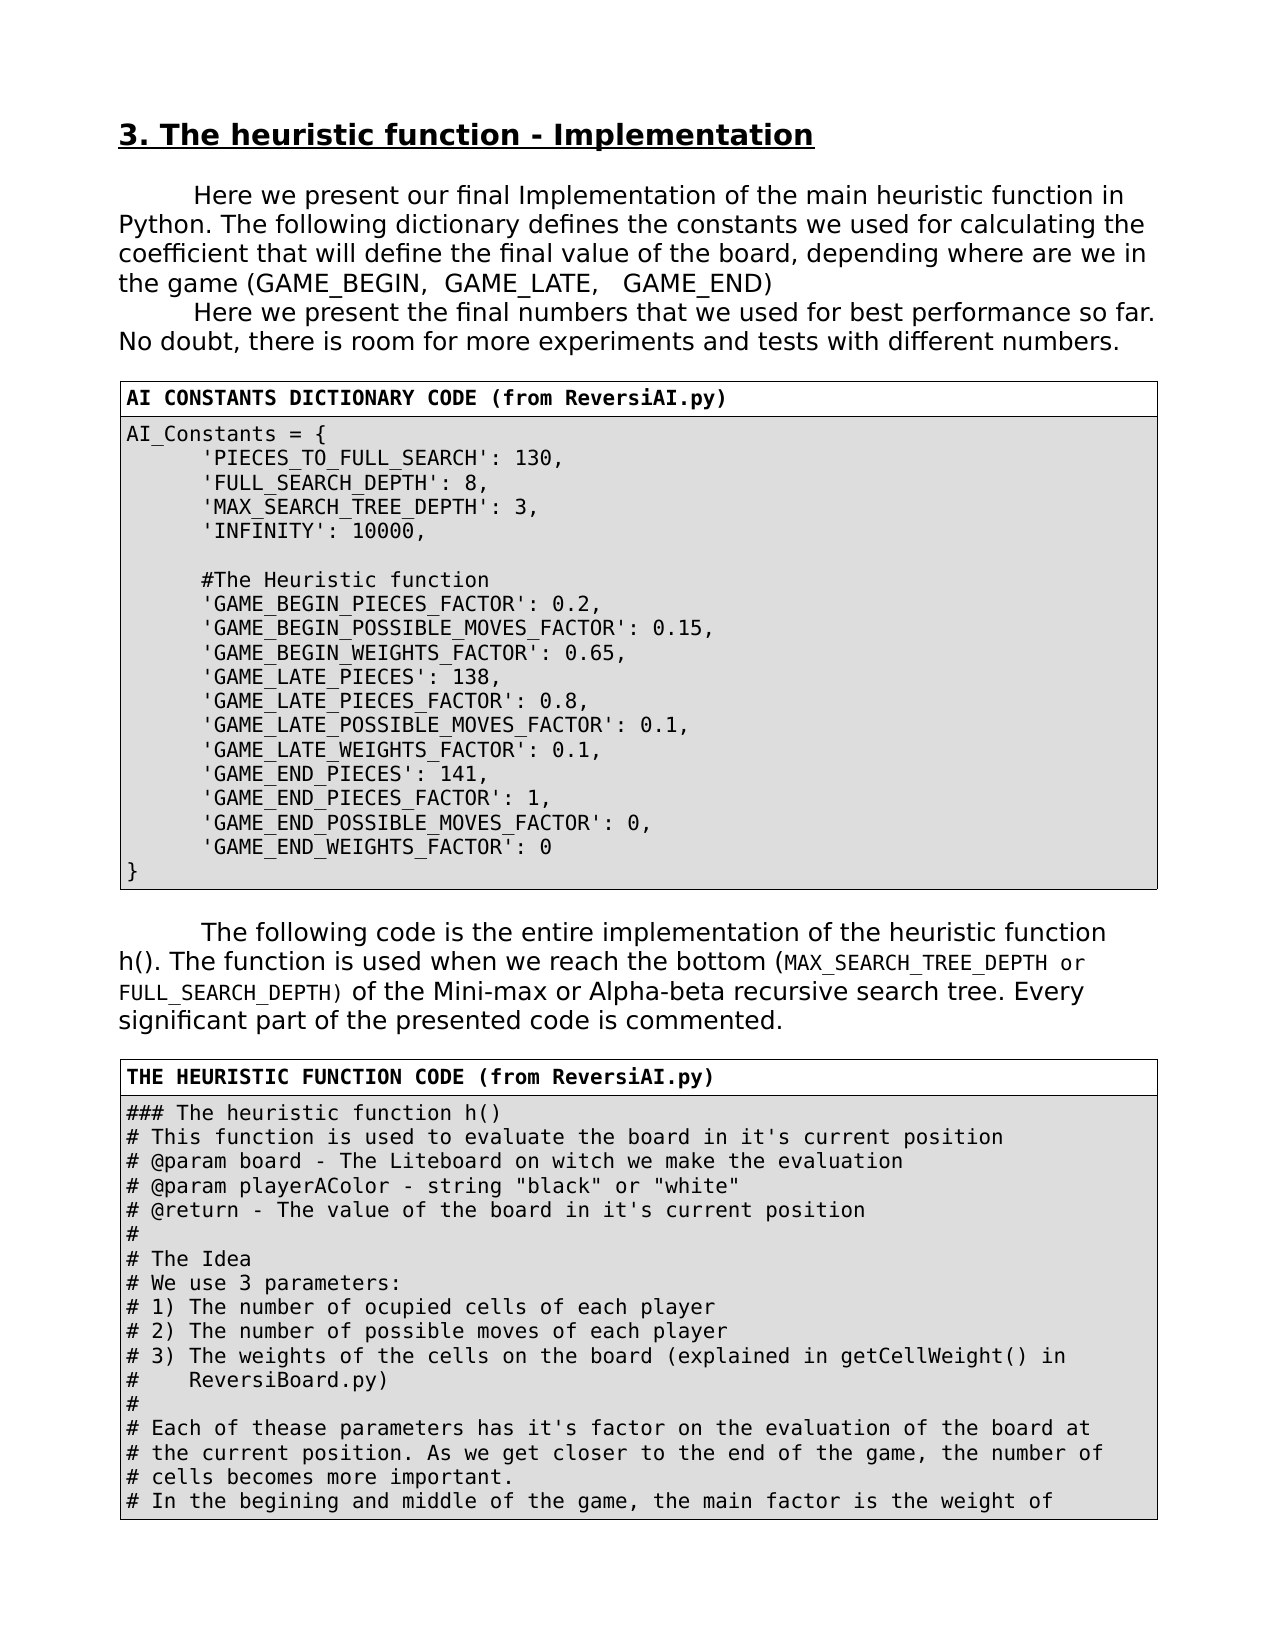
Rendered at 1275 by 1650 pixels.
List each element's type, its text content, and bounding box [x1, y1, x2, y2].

table_header THE HEURISTIC FUNCTION CODE (from ReversiAI.py) [121, 1060, 1157, 1095]
text 3. The heuristic function - Implementation [118, 118, 1157, 152]
table_cell AI_Constants = { 'PIECES_TO_FULL_SEARCH': 130, 'FULL_SEARCH_DEPTH': 8, 'MAX_SEARCH_TREE_DEPTH': 3, 'INFINITY': 10000, #The Heuristic function 'GAME_BEGIN_PIECES_FACTOR': 0.2, 'GAME_BEGIN_POSSIBLE_MOVES_FACTOR': 0.15, 'GAME_BEGIN_WEIGHTS_FACTOR': 0.65, 'GAME_LATE_PIECES': 138, 'GAME_LATE_PIECES_FACTOR': 0.8, 'GAME_LATE_POSSIBLE_MOVES_FACTOR': 0.1, 'GAME_LATE_WEIGHTS_FACTOR': 0.1, 'GAME_END_PIECES': 141, 'GAME_END_PIECES_FACTOR': 1, 'GAME_END_POSSIBLE_MOVES_FACTOR': 0, 'GAME_END_WEIGHTS_FACTOR': 0 } [121, 417, 1157, 889]
table_cell ### The heuristic function h() # This function is used to evaluate the board in it's current position # @param board - The Liteboard on witch we make the evaluation # @param playerAColor - string "black" or "white" # @return - The value of the board in it's current position # # The Idea # We use 3 parameters: # 1) The number of ocupied cells of each player # 2) The number of possible moves of each player # 3) The weights of the cells on the board (explained in getCellWeight() in # ReversiBoard.py) # # Each of thease parameters has it's factor on the evaluation of the board at # the current position. As we get closer to the end of the game, the number of # cells becomes more important. # In the begining and middle of the game, the main factor is the weight of [121, 1096, 1157, 1519]
text Here we present our final Implementation of the main heuristic function in Python. The following dictionary defines the constants we used for calculating the coefficient that will define the final value of the board, depending where are we in the game (GAME_BEGIN, GAME_LATE, GAME_END) [118, 181, 1157, 298]
text Here we present the final numbers that we used for best performance so far. No doubt, there is room for more experiments and tests with different numbers. [118, 298, 1157, 356]
text The following code is the entire implementation of the heuristic function h(). The function is used when we reach the bottom (MAX_SEARCH_TREE_DEPTH or FULL_SEARCH_DEPTH) of the Mini-max or Alpha-beta recursive search tree. Every significant part of the presented code is commented. [118, 918, 1157, 1035]
table_header AI CONSTANTS DICTIONARY CODE (from ReversiAI.py) [121, 382, 1157, 416]
